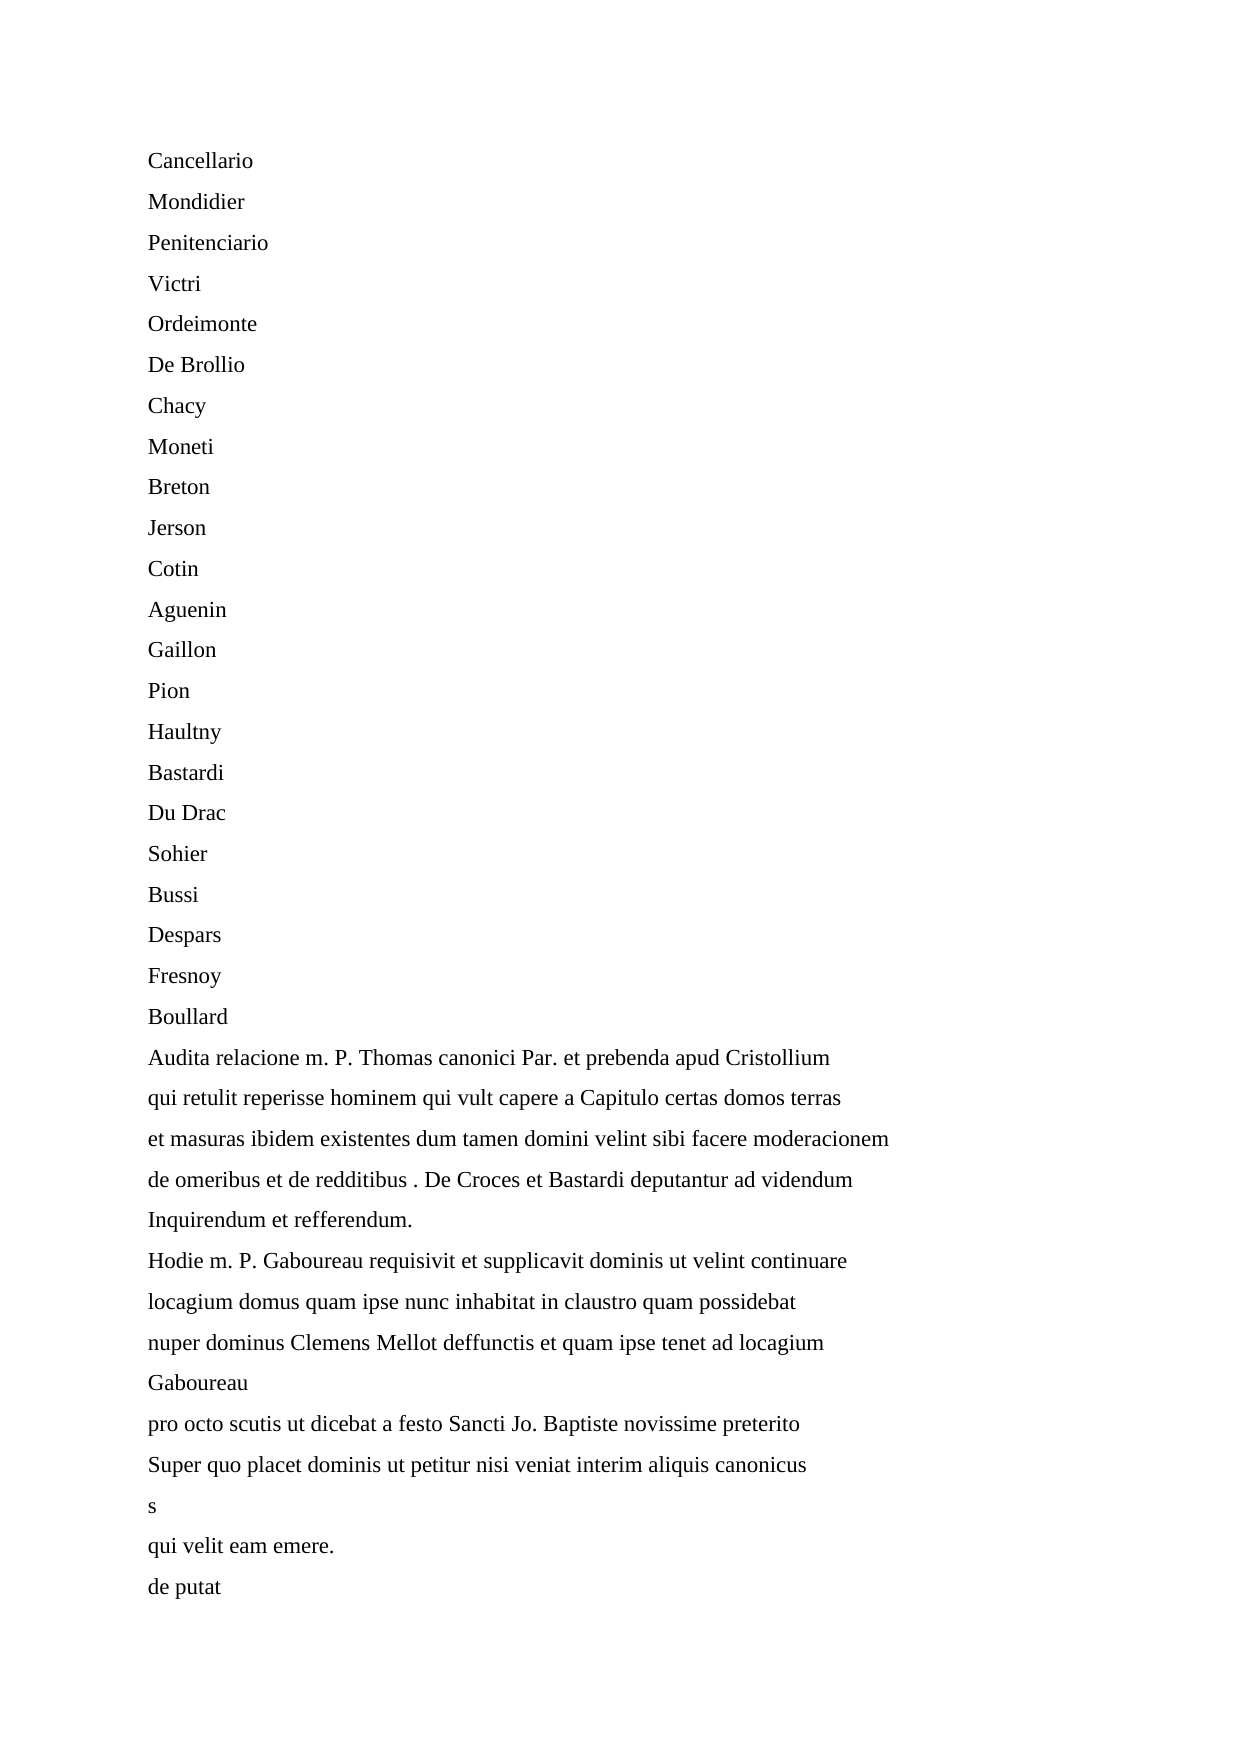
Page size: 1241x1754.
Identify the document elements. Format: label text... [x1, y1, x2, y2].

text Moneti [148, 433, 1093, 459]
text Bussi [148, 881, 1093, 907]
text Super quo placet dominis ut petitur nisi veniat interim aliquis canonicus [148, 1451, 1093, 1477]
text Penitenciario [148, 229, 1093, 255]
text Mondidier [148, 188, 1093, 215]
text Ordeimonte [148, 311, 1093, 337]
text Bastardi [148, 758, 1093, 785]
text Audita relacione m. P. Thomas canonici Par. et prebenda apud Cristollium [148, 1044, 1093, 1070]
text Despars [148, 921, 1093, 948]
text s [148, 1492, 1093, 1518]
text Chacy [148, 392, 1093, 418]
text Hodie m. P. Gaboureau requisivit et supplicavit dominis ut velint continuare [148, 1247, 1093, 1274]
text Breton [148, 473, 1093, 500]
text Haultny [148, 718, 1093, 744]
text Boullard [148, 1003, 1093, 1029]
text Sohier [148, 840, 1093, 866]
text Aguenin [148, 596, 1093, 622]
text de putat [148, 1573, 1093, 1599]
text Pion [148, 677, 1093, 703]
text Gaboureau [148, 1369, 1093, 1396]
text Inquirendum et refferendum. [148, 1207, 1093, 1233]
text qui velit eam emere. [148, 1532, 1093, 1559]
text Fresnoy [148, 962, 1093, 988]
text Jerson [148, 514, 1093, 541]
text Victri [148, 270, 1093, 296]
text nuper dominus Clemens Mellot deffunctis et quam ipse tenet ad locagium [148, 1329, 1093, 1355]
text et masuras ibidem existentes dum tamen domini velint sibi facere moderacionem [148, 1125, 1093, 1151]
text Cancellario [148, 148, 1093, 174]
text pro octo scutis ut dicebat a festo Sancti Jo. Baptiste novissime preterito [148, 1410, 1093, 1437]
text Cotin [148, 555, 1093, 581]
text De Brollio [148, 351, 1093, 378]
text locagium domus quam ipse nunc inhabitat in claustro quam possidebat [148, 1288, 1093, 1314]
text Du Drac [148, 799, 1093, 826]
text de omeribus et de redditibus . De Croces et Bastardi deputantur ad videndum [148, 1166, 1093, 1192]
text qui retulit reperisse hominem qui vult capere a Capitulo certas domos terras [148, 1084, 1093, 1111]
text Gaillon [148, 636, 1093, 663]
